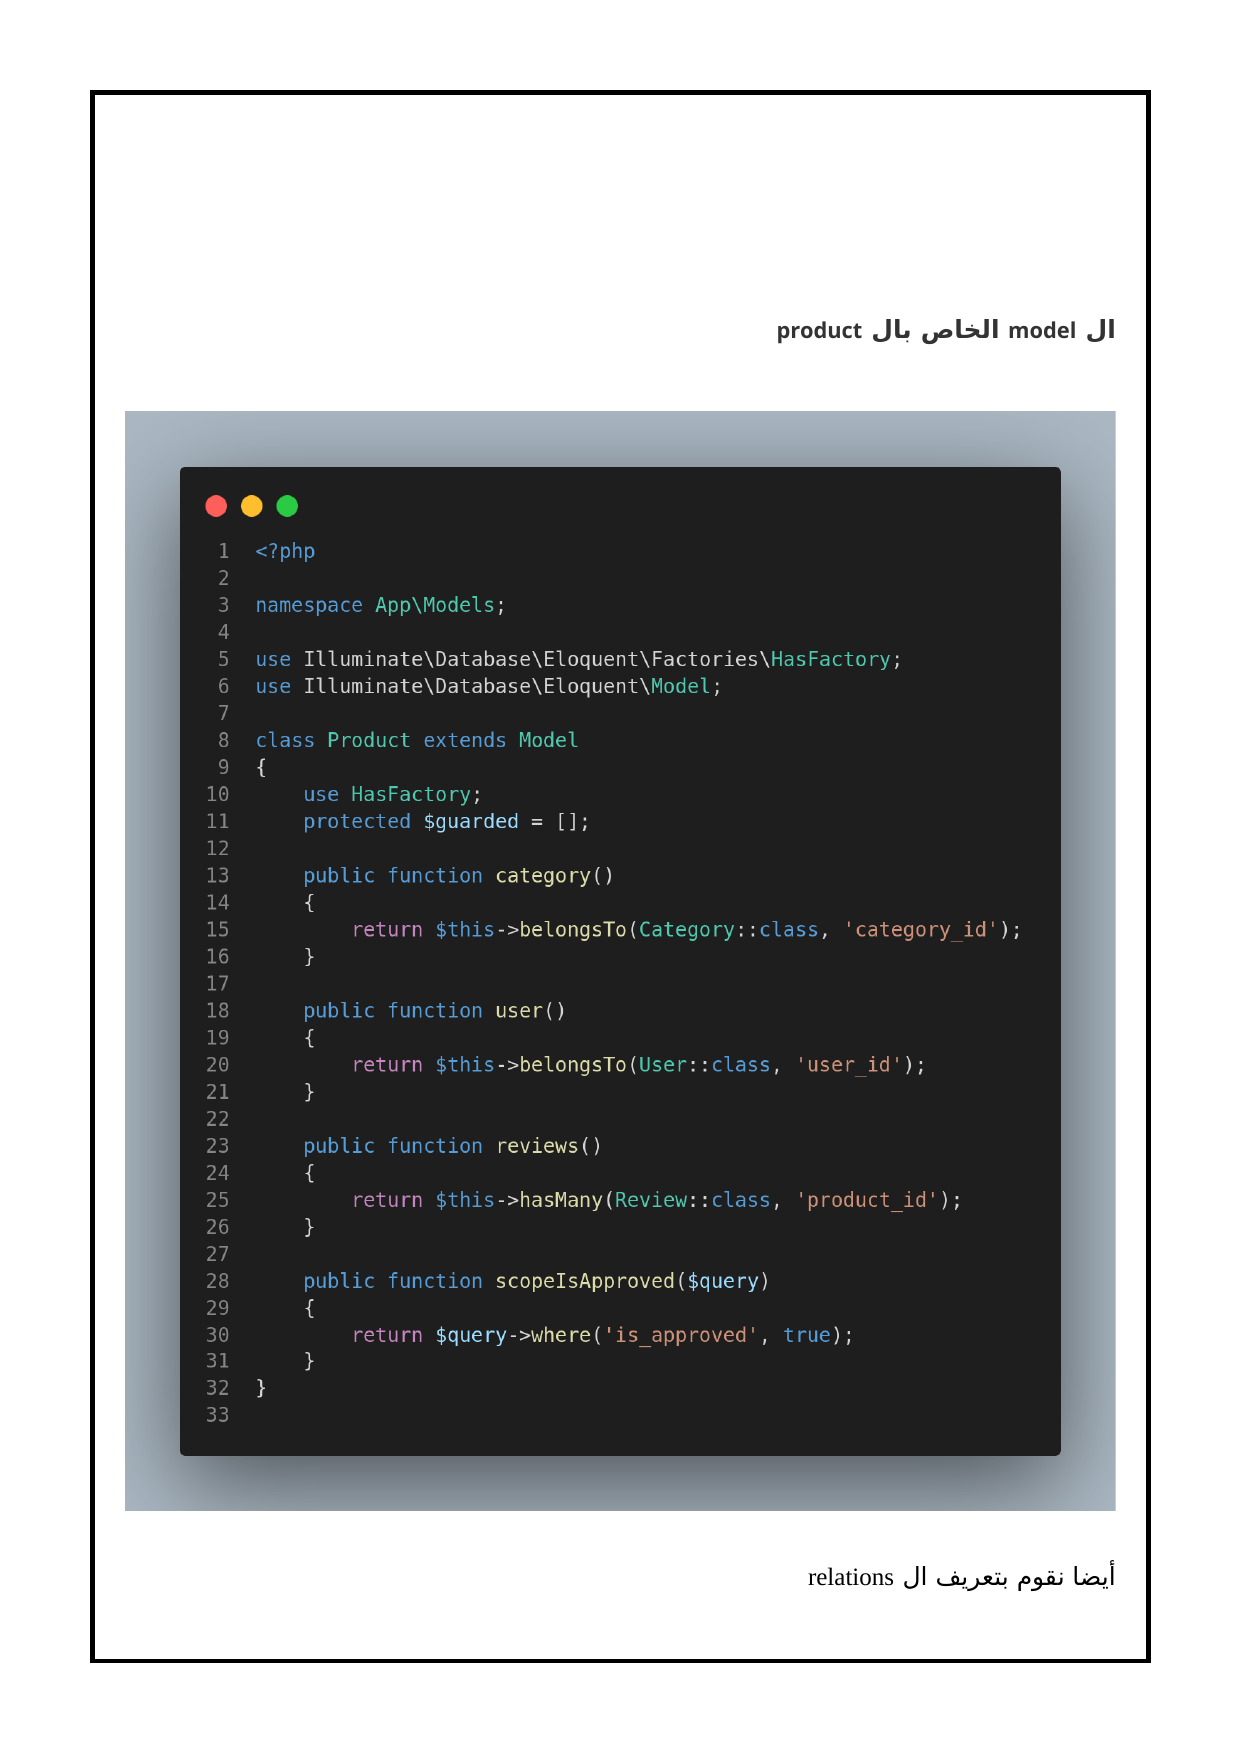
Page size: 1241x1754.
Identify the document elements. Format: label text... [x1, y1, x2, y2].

picture [125, 411, 1116, 1511]
text أيضا نقوم بتعريف ال relations [125, 1562, 1116, 1592]
text ال model الخاص بال product [125, 315, 1116, 345]
